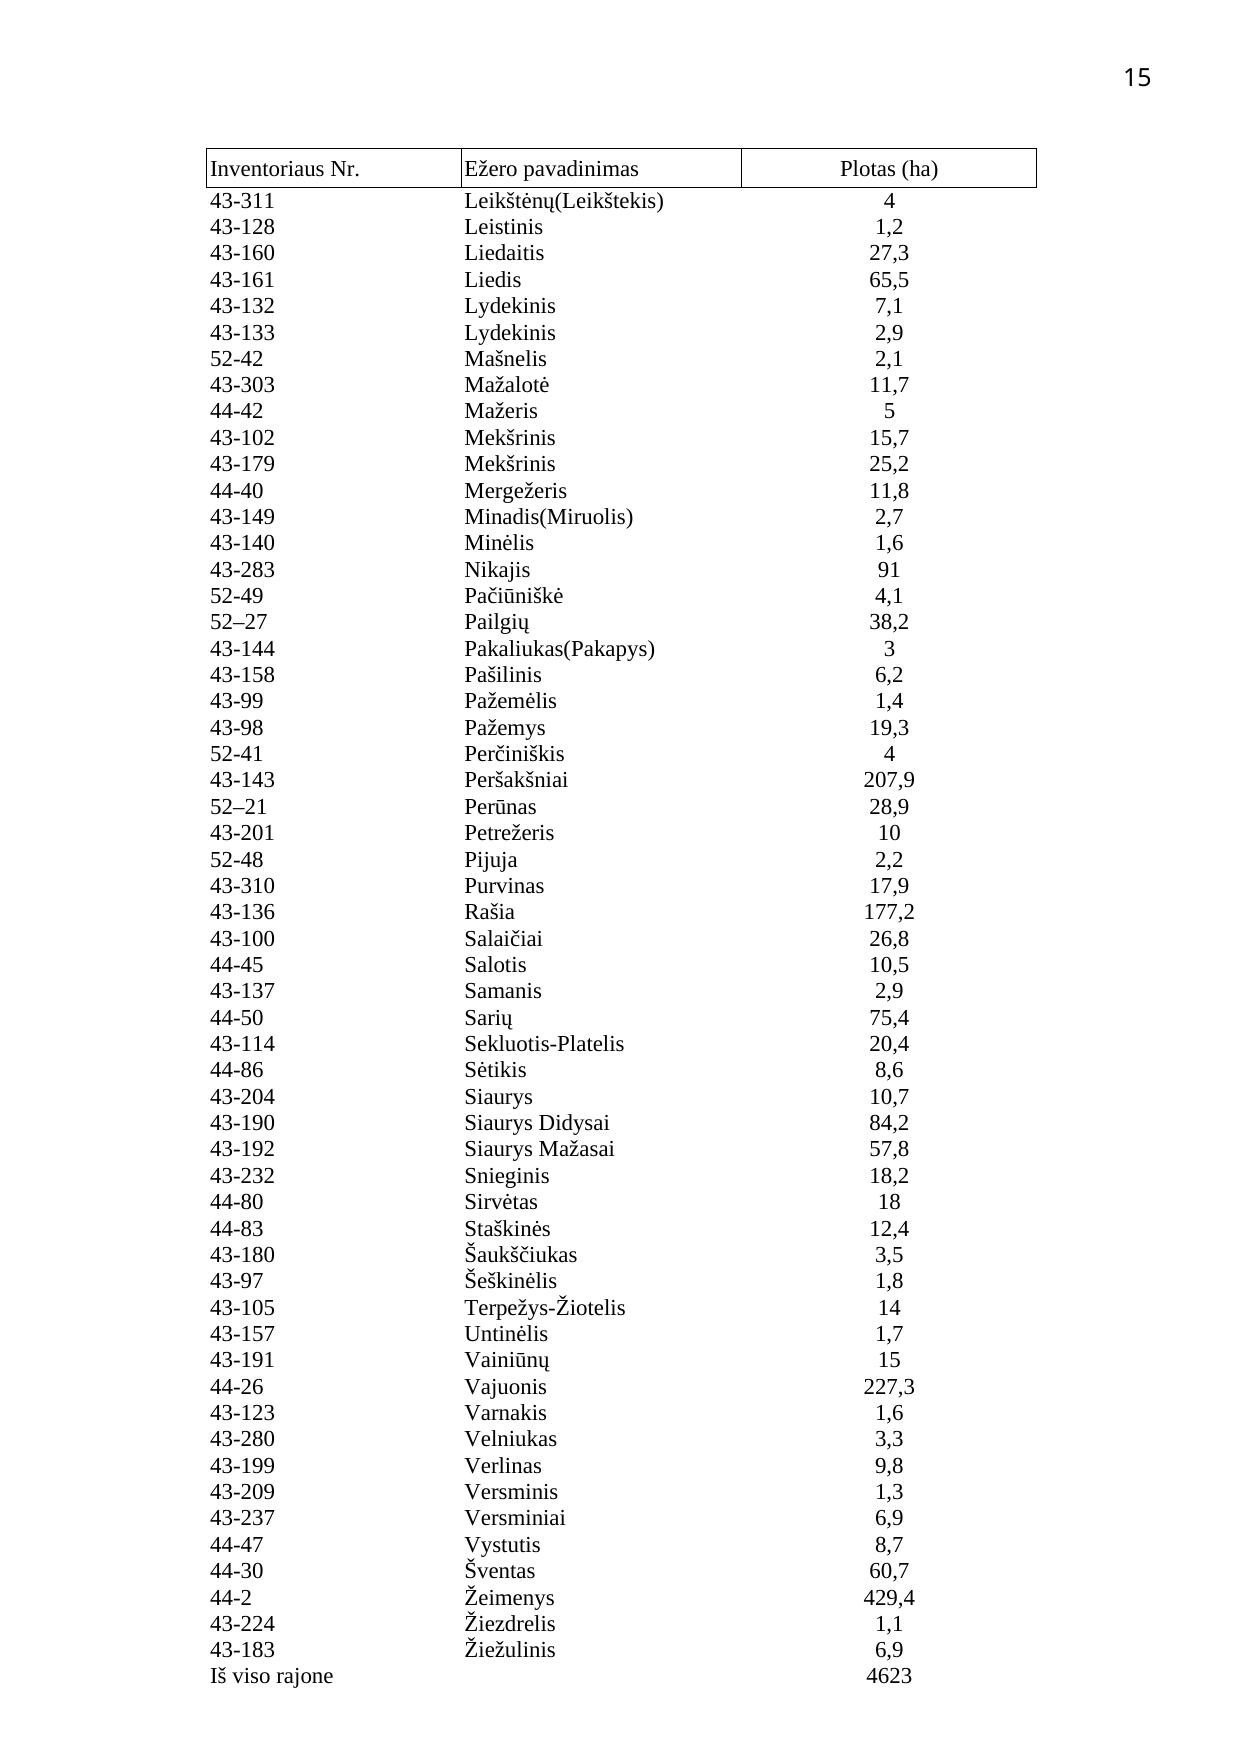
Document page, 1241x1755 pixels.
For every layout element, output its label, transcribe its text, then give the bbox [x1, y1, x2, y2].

table_cell 43-140 [207, 529, 461, 556]
table_cell 44-42 [207, 398, 461, 424]
table_cell 52-41 [207, 740, 461, 767]
table_cell 52–21 [207, 793, 461, 819]
table_cell 12,4 [741, 1215, 1037, 1241]
table_cell Pačiūniškė [461, 582, 741, 608]
table_cell Snieginis [461, 1162, 741, 1188]
table_cell Pijuja [461, 846, 741, 872]
table_cell Šventas [461, 1557, 741, 1583]
table_cell Purvinas [461, 872, 741, 898]
table_cell 43-136 [207, 898, 461, 925]
table_cell 43-311 [207, 188, 461, 213]
table_cell 26,8 [741, 925, 1037, 951]
table_cell Rašia [461, 898, 741, 925]
table_cell Mergežeris [461, 477, 741, 503]
table_cell 43-283 [207, 556, 461, 582]
table_cell 43-157 [207, 1320, 461, 1346]
table_cell Pailgių [461, 609, 741, 635]
table_cell 43-180 [207, 1241, 461, 1267]
table_cell Sarių [461, 1004, 741, 1030]
table_cell 43-99 [207, 688, 461, 714]
table_cell 17,9 [741, 872, 1037, 898]
table_cell 84,2 [741, 1109, 1037, 1136]
table_cell Perčiniškis [461, 740, 741, 767]
table_cell Mažeris [461, 398, 741, 424]
table_cell 43-123 [207, 1399, 461, 1425]
table_cell 3,5 [741, 1241, 1037, 1267]
table_cell Peršakšniai [461, 767, 741, 793]
table_cell 1,6 [741, 1399, 1037, 1425]
table_header Plotas (ha) [742, 149, 1036, 187]
table_cell Terpežys-Žiotelis [461, 1294, 741, 1320]
table_cell Iš viso rajone [207, 1663, 461, 1689]
table_cell 6,9 [741, 1505, 1037, 1531]
table_cell Pažemėlis [461, 688, 741, 714]
table_cell Sekluotis-Platelis [461, 1030, 741, 1056]
table_cell Žeimenys [461, 1584, 741, 1610]
table_cell 43-303 [207, 371, 461, 398]
table_cell Versminis [461, 1478, 741, 1504]
table_cell 43-232 [207, 1162, 461, 1188]
table_cell 11,8 [741, 477, 1037, 503]
table_cell Perūnas [461, 793, 741, 819]
table_cell 43-132 [207, 292, 461, 318]
table_cell 44-30 [207, 1557, 461, 1583]
table_cell 7,1 [741, 292, 1037, 318]
table_cell 28,9 [741, 793, 1037, 819]
table_cell 2,2 [741, 846, 1037, 872]
table_cell 2,7 [741, 503, 1037, 529]
table_cell 19,3 [741, 714, 1037, 740]
table_cell Untinėlis [461, 1320, 741, 1346]
table_cell 227,3 [741, 1373, 1037, 1399]
table_cell 43-161 [207, 266, 461, 292]
table_cell Verlinas [461, 1452, 741, 1478]
table_cell Sėtikis [461, 1056, 741, 1083]
table_cell Šeškinėlis [461, 1267, 741, 1294]
table_cell Vainiūnų [461, 1346, 741, 1373]
table_cell 43-199 [207, 1452, 461, 1478]
table_cell Varnakis [461, 1399, 741, 1425]
table_cell 43-137 [207, 978, 461, 1004]
table_cell 43-183 [207, 1636, 461, 1663]
table_cell 43-209 [207, 1478, 461, 1504]
table_cell Mekšrinis [461, 450, 741, 477]
table_cell 44-80 [207, 1188, 461, 1214]
table_cell Šaukščiukas [461, 1241, 741, 1267]
table_cell 43-97 [207, 1267, 461, 1294]
table_cell 44-86 [207, 1056, 461, 1083]
table_cell 43-280 [207, 1425, 461, 1452]
table_cell 44-2 [207, 1584, 461, 1610]
table_cell 43-310 [207, 872, 461, 898]
table_cell Leikštėnų(Leikštekis) [461, 188, 741, 213]
table_cell 15,7 [741, 424, 1037, 450]
table_cell 52-42 [207, 345, 461, 371]
table_cell Nikajis [461, 556, 741, 582]
table_cell 4 [741, 188, 1037, 213]
table_cell 43-224 [207, 1610, 461, 1636]
table_cell 2,9 [741, 978, 1037, 1004]
table_cell Minadis(Miruolis) [461, 503, 741, 529]
table_cell 43-98 [207, 714, 461, 740]
table_cell Staškinės [461, 1215, 741, 1241]
table_cell 43-190 [207, 1109, 461, 1136]
table_cell 14 [741, 1294, 1037, 1320]
table_cell 3 [741, 635, 1037, 661]
table_cell Lydekinis [461, 292, 741, 318]
table_cell Salaičiai [461, 925, 741, 951]
table_cell Liedis [461, 266, 741, 292]
table_cell 10 [741, 819, 1037, 846]
table_cell Salotis [461, 951, 741, 977]
table_cell 5 [741, 398, 1037, 424]
table_cell 44-47 [207, 1531, 461, 1557]
table_cell Žiezdrelis [461, 1610, 741, 1636]
table_cell 44-40 [207, 477, 461, 503]
table_cell 207,9 [741, 767, 1037, 793]
table_cell 1,8 [741, 1267, 1037, 1294]
table_cell 43-105 [207, 1294, 461, 1320]
table_cell Vajuonis [461, 1373, 741, 1399]
table_cell 57,8 [741, 1136, 1037, 1162]
table_cell 9,8 [741, 1452, 1037, 1478]
table_cell 11,7 [741, 371, 1037, 398]
table_cell 91 [741, 556, 1037, 582]
table_cell Samanis [461, 978, 741, 1004]
table_cell 10,7 [741, 1083, 1037, 1109]
table_cell 43-158 [207, 661, 461, 687]
table_cell Minėlis [461, 529, 741, 556]
table_cell 38,2 [741, 609, 1037, 635]
table_cell 27,3 [741, 240, 1037, 266]
table_cell 43-102 [207, 424, 461, 450]
table_cell Siaurys [461, 1083, 741, 1109]
table_cell Žiežulinis [461, 1636, 741, 1663]
table_cell Velniukas [461, 1425, 741, 1452]
table_cell 43-204 [207, 1083, 461, 1109]
table_cell 52-49 [207, 582, 461, 608]
table_cell 18,2 [741, 1162, 1037, 1188]
table_cell 15 [741, 1346, 1037, 1373]
table_cell 8,6 [741, 1056, 1037, 1083]
table_cell Sirvėtas [461, 1188, 741, 1214]
table_cell 44-83 [207, 1215, 461, 1241]
table_header Inventoriaus Nr. [207, 149, 461, 187]
table_cell 1,2 [741, 213, 1037, 239]
table_cell Mašnelis [461, 345, 741, 371]
table_cell 75,4 [741, 1004, 1037, 1030]
table_cell 65,5 [741, 266, 1037, 292]
table_cell 43-100 [207, 925, 461, 951]
table_cell Pažemys [461, 714, 741, 740]
table_cell 43-179 [207, 450, 461, 477]
table_cell Lydekinis [461, 319, 741, 345]
table_cell 8,7 [741, 1531, 1037, 1557]
table_cell 43-114 [207, 1030, 461, 1056]
table_cell 18 [741, 1188, 1037, 1214]
table_cell [461, 1663, 741, 1689]
table_cell 43-144 [207, 635, 461, 661]
table_cell 6,2 [741, 661, 1037, 687]
table_cell 44-45 [207, 951, 461, 977]
table_cell 60,7 [741, 1557, 1037, 1583]
table_cell Pašilinis [461, 661, 741, 687]
table_cell 43-128 [207, 213, 461, 239]
table_cell Versminiai [461, 1505, 741, 1531]
table_cell 3,3 [741, 1425, 1037, 1452]
table_cell 1,3 [741, 1478, 1037, 1504]
table_cell Siaurys Didysai [461, 1109, 741, 1136]
table_cell 6,9 [741, 1636, 1037, 1663]
table_cell Liedaitis [461, 240, 741, 266]
table_cell 20,4 [741, 1030, 1037, 1056]
table_cell 4,1 [741, 582, 1037, 608]
table_cell 43-133 [207, 319, 461, 345]
table_cell 44-50 [207, 1004, 461, 1030]
table_cell Vystutis [461, 1531, 741, 1557]
table_cell 52–27 [207, 609, 461, 635]
table_cell 52-48 [207, 846, 461, 872]
table_cell 43-237 [207, 1505, 461, 1531]
table_cell 43-143 [207, 767, 461, 793]
table_cell 43-149 [207, 503, 461, 529]
table_cell 25,2 [741, 450, 1037, 477]
table_cell 429,4 [741, 1584, 1037, 1610]
table_cell Pakaliukas(Pakapys) [461, 635, 741, 661]
table_cell 1,1 [741, 1610, 1037, 1636]
table_cell 43-201 [207, 819, 461, 846]
table_cell Petrežeris [461, 819, 741, 846]
table_cell Siaurys Mažasai [461, 1136, 741, 1162]
table_cell 177,2 [741, 898, 1037, 925]
table_cell 2,9 [741, 319, 1037, 345]
table_cell 1,6 [741, 529, 1037, 556]
table_cell 4623 [741, 1663, 1037, 1689]
table_cell 43-191 [207, 1346, 461, 1373]
table_cell 1,7 [741, 1320, 1037, 1346]
table_cell 10,5 [741, 951, 1037, 977]
table_cell Mažalotė [461, 371, 741, 398]
table_cell 2,1 [741, 345, 1037, 371]
table_cell Leistinis [461, 213, 741, 239]
table_cell 44-26 [207, 1373, 461, 1399]
table_cell 4 [741, 740, 1037, 767]
table_cell 1,4 [741, 688, 1037, 714]
table_cell 43-192 [207, 1136, 461, 1162]
table_cell 43-160 [207, 240, 461, 266]
table_header Ežero pavadinimas [462, 149, 741, 187]
table_cell Mekšrinis [461, 424, 741, 450]
